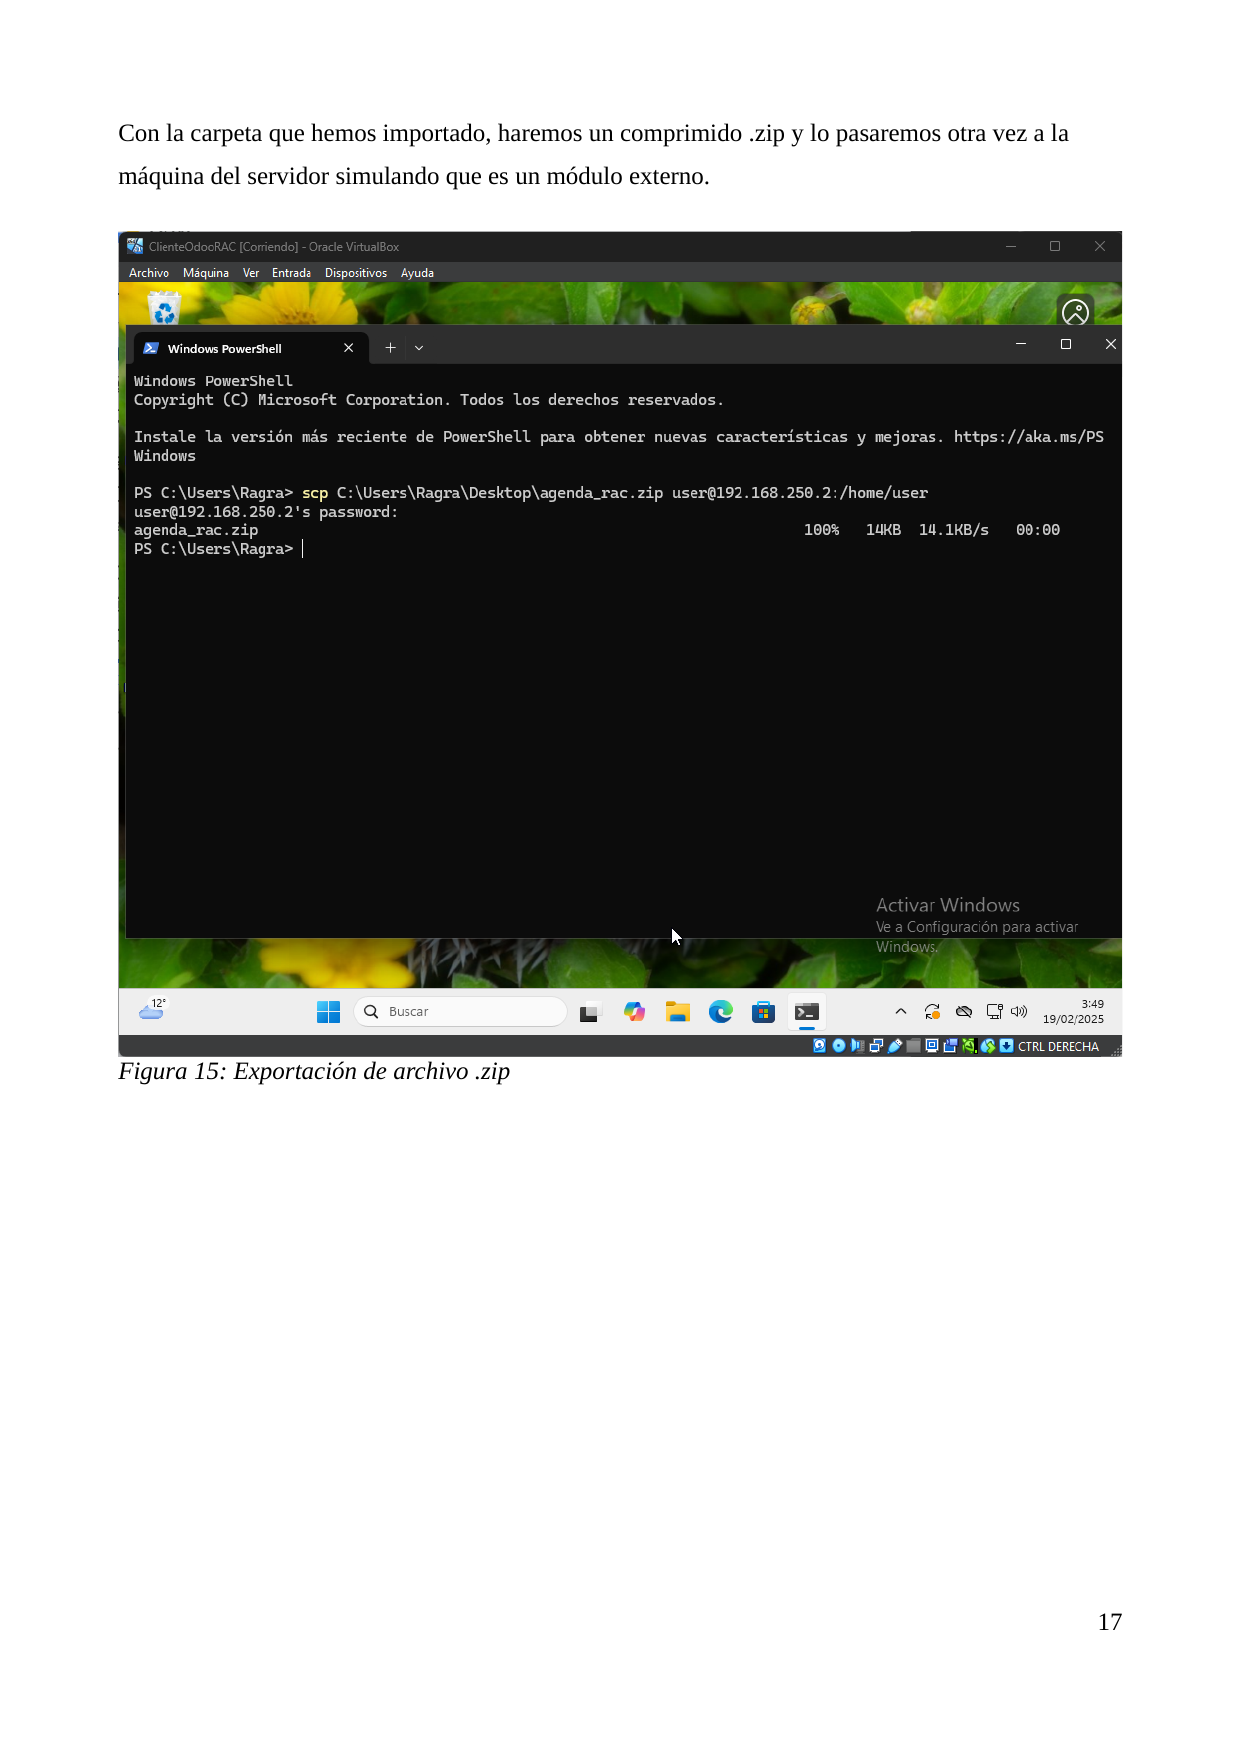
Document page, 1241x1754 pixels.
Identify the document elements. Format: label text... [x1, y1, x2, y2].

text Con la carpeta que hemos importado, haremos un comprimido .zip y lo pasaremos otra vez a la máquina del servidor simulando que es un módulo externo. [118, 118, 1122, 190]
text Figura 15: Exportación de archivo .zip [118, 1057, 1122, 1085]
picture [118, 231, 1123, 1057]
